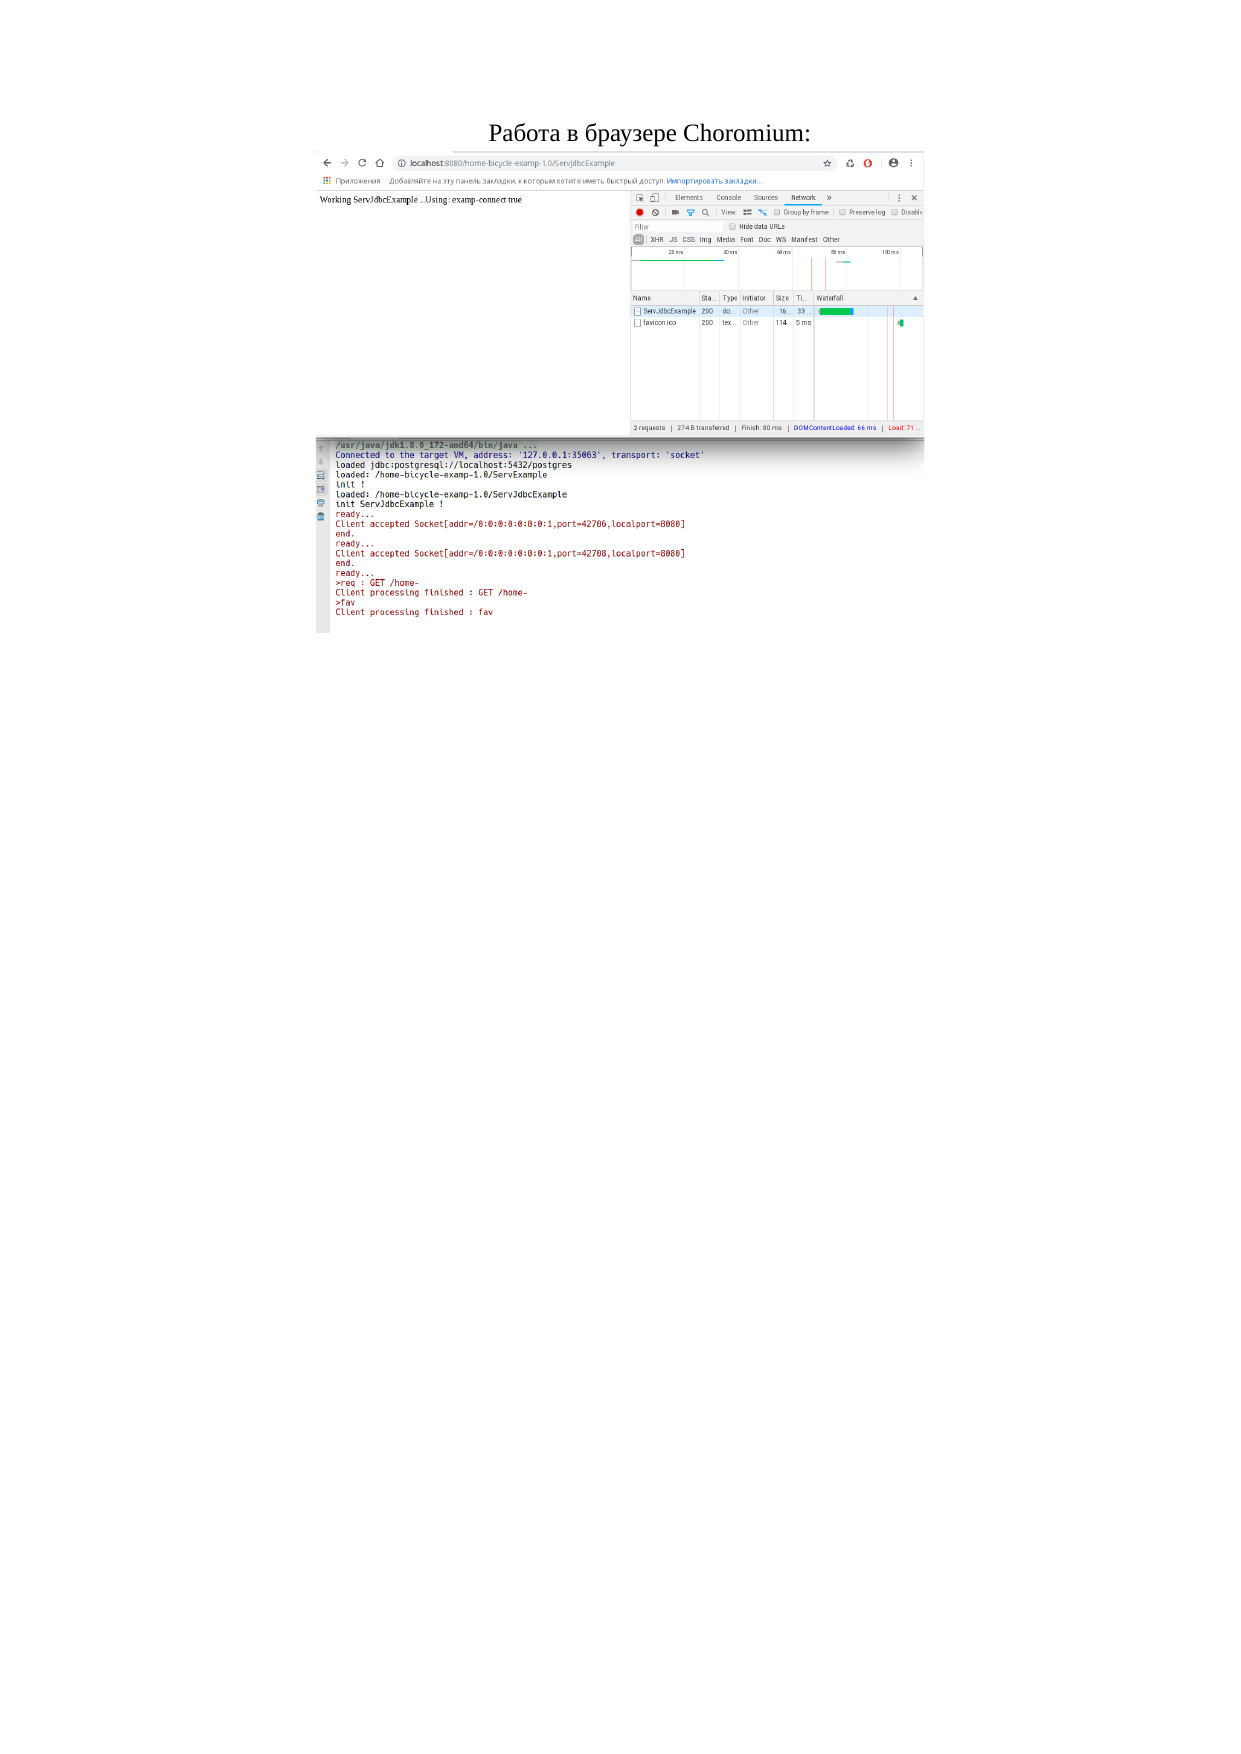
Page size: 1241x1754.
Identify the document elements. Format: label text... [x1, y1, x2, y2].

text Работа в браузере Choromium: [118, 118, 1122, 666]
picture [315, 151, 925, 633]
